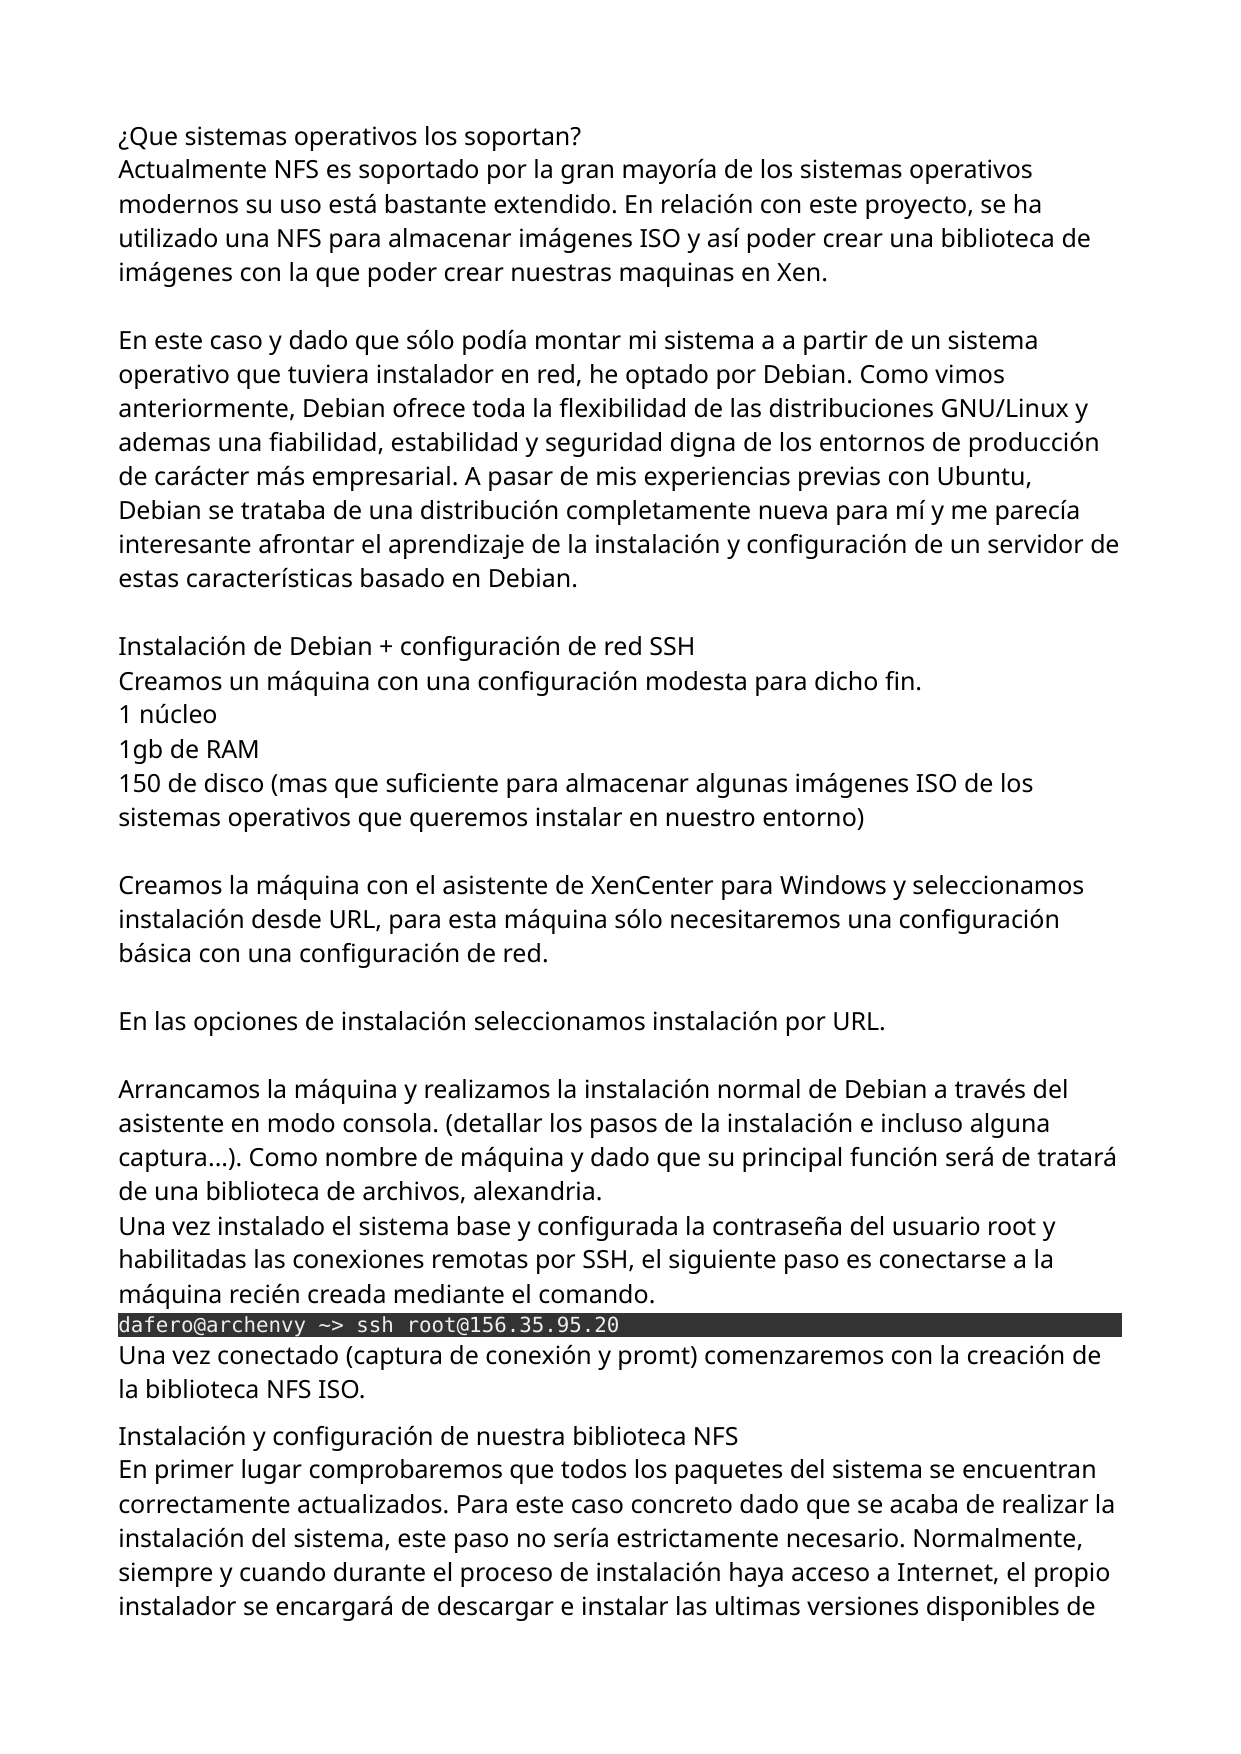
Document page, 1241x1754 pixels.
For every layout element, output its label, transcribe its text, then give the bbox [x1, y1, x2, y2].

text ¿Que sistemas operativos los soportan? [118, 118, 1122, 152]
text Actualmente NFS es soportado por la gran mayoría de los sistemas operativos modernos su uso está bastante extendido. En relación con este proyecto, se ha utilizado una NFS para almacenar imágenes ISO y así poder crear una biblioteca de imágenes con la que poder crear nuestras maquinas en Xen. [118, 152, 1122, 288]
text En este caso y dado que sólo podía montar mi sistema a a partir de un sistema operativo que tuviera instalador en red, he optado por Debian. Como vimos anteriormente, Debian ofrece toda la flexibilidad de las distribuciones GNU/Linux y ademas una fiabilidad, estabilidad y seguridad digna de los entornos de producción de carácter más empresarial. A pasar de mis experiencias previas con Ubuntu, Debian se trataba de una distribución completamente nueva para mí y me parecía interesante afrontar el aprendizaje de la instalación y configuración de un servidor de estas características basado en Debian. [118, 322, 1122, 595]
text Creamos un máquina con una configuración modesta para dicho fin. [118, 663, 1122, 697]
text Arrancamos la máquina y realizamos la instalación normal de Debian a través del asistente en modo consola. (detallar los pasos de la instalación e incluso alguna captura...). Como nombre de máquina y dado que su principal función será de tratará de una biblioteca de archivos, alexandria. [118, 1072, 1122, 1208]
text En las opciones de instalación seleccionamos instalación por URL. [118, 1004, 1122, 1038]
text En primer lugar comprobaremos que todos los paquetes del sistema se encuentran correctamente actualizados. Para este caso concreto dado que se acaba de realizar la instalación del sistema, este paso no sería estrictamente necesario. Normalmente, siempre y cuando durante el proceso de instalación haya acceso a Internet, el propio instalador se encargará de descargar e instalar las ultimas versiones disponibles de [118, 1452, 1122, 1622]
text dafero@archenvy ~> ssh root@156.35.95.20 [118, 1313, 1122, 1337]
text Creamos la máquina con el asistente de XenCenter para Windows y seleccionamos instalación desde URL, para esta máquina sólo necesitaremos una configuración básica con una configuración de red. [118, 867, 1122, 970]
text 1 núcleo [118, 697, 1122, 731]
text 1gb de RAM [118, 731, 1122, 765]
text 150 de disco (mas que suficiente para almacenar algunas imágenes ISO de los sistemas operativos que queremos instalar en nuestro entorno) [118, 765, 1122, 833]
text Instalación y configuración de nuestra biblioteca NFS [118, 1418, 1122, 1452]
text Instalación de Debian + configuración de red SSH [118, 629, 1122, 663]
text Una vez conectado (captura de conexión y promt) comenzaremos con la creación de la biblioteca NFS ISO. [118, 1337, 1122, 1406]
text Una vez instalado el sistema base y configurada la contraseña del usuario root y habilitadas las conexiones remotas por SSH, el siguiente paso es conectarse a la máquina recién creada mediante el comando. [118, 1208, 1122, 1310]
